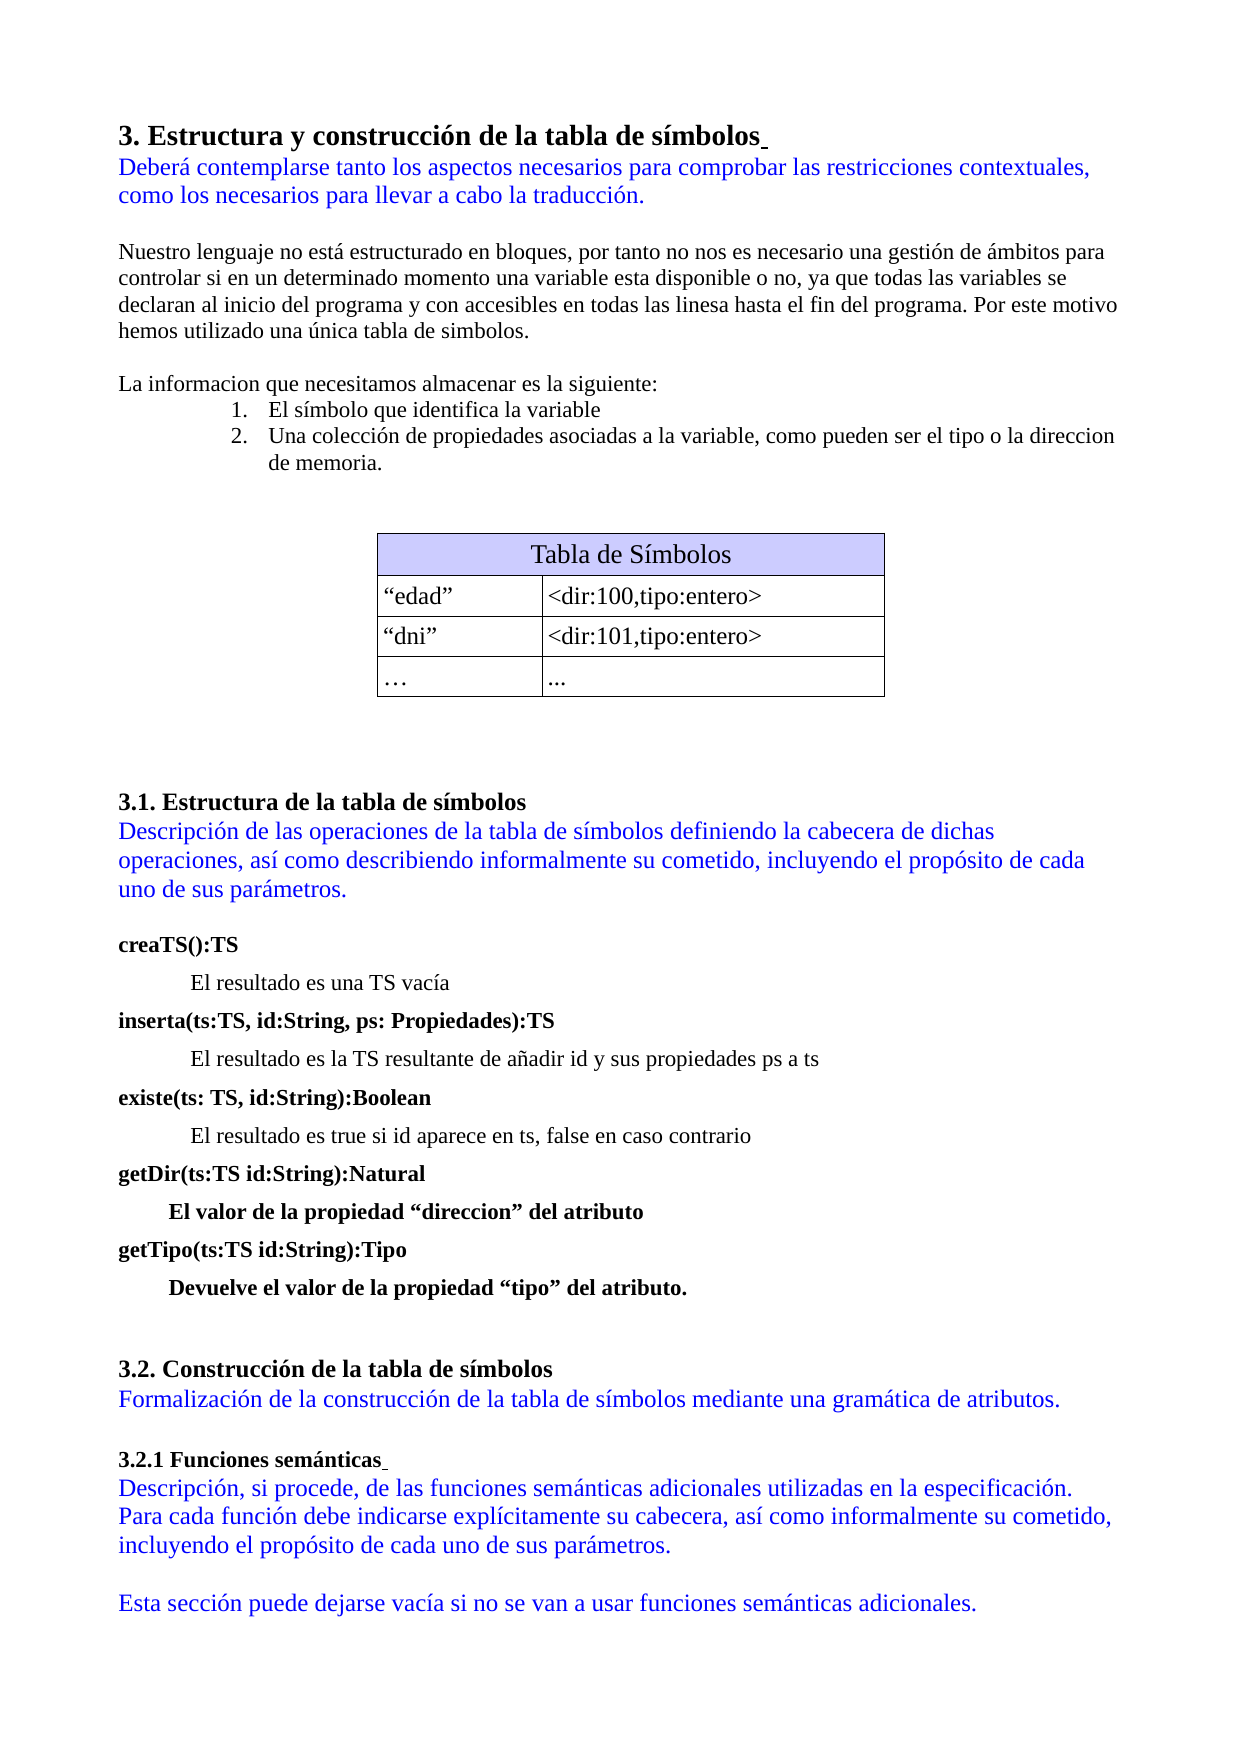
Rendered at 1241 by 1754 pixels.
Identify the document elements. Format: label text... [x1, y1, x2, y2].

table_cell … [378, 657, 542, 696]
text La informacion que necesitamos almacenar es la siguiente: [118, 370, 1122, 396]
text Descripción, si procede, de las funciones semánticas adicionales utilizadas en la especificación. Para cada función debe indicarse explícitamente su cabecera, así como informalmente su cometido, incluyendo el propósito de cada uno de sus parámetros. [118, 1473, 1122, 1559]
text Esta sección puede dejarse vacía si no se van a usar funciones semánticas adicionales. [118, 1588, 1122, 1616]
text Nuestro lenguaje no está estructurado en bloques, por tanto no nos es necesario una gestión de ámbitos para controlar si en un determinado momento una variable esta disponible o no, ya que todas las variables se declaran al inicio del programa y con accesibles en todas las linesa hasta el fin del programa. Por este motivo hemos utilizado una única tabla de simbolos. [118, 238, 1122, 343]
list El símbolo que identifica la variable [231, 396, 1122, 422]
text 3.2. Construcción de la tabla de símbolos [118, 1351, 1122, 1384]
table_header Tabla de Símbolos [378, 534, 884, 575]
table_cell <dir:101,tipo:entero> [543, 617, 884, 656]
table_cell <dir:100,tipo:entero> [543, 576, 884, 616]
text El resultado es una TS vacía [190, 969, 1122, 996]
table_cell “dni” [378, 617, 542, 656]
text creaTS():TS [118, 931, 1122, 957]
text 3.1. Estructura de la tabla de símbolos [118, 783, 1122, 816]
text getTipo(ts:TS id:String):Tipo [118, 1236, 1122, 1262]
text existe(ts: TS, id:String):Boolean [118, 1084, 1122, 1110]
text El resultado es la TS resultante de añadir id y sus propiedades ps a ts [190, 1046, 1122, 1072]
list Una colección de propiedades asociadas a la variable, como pueden ser el tipo o la direccion de memoria. [231, 422, 1122, 475]
text Devuelve el valor de la propiedad “tipo” del atributo. [118, 1274, 1122, 1301]
text El valor de la propiedad “direccion” del atributo [118, 1198, 1122, 1224]
table_cell ... [543, 657, 884, 696]
text 3.2.1 Funciones semánticas [118, 1446, 1122, 1473]
text Formalización de la construcción de la tabla de símbolos mediante una gramática de atributos. [118, 1384, 1122, 1413]
text getDir(ts:TS id:String):Natural [118, 1160, 1122, 1186]
text Deberá contemplarse tanto los aspectos necesarios para comprobar las restricciones contextuales, como los necesarios para llevar a cabo la traducción. [118, 152, 1122, 209]
text 3. Estructura y construcción de la tabla de símbolos [118, 118, 1122, 152]
text inserta(ts:TS, id:String, ps: Propiedades):TS [118, 1007, 1122, 1034]
table_cell “edad” [378, 576, 542, 616]
text El resultado es true si id aparece en ts, false en caso contrario [190, 1122, 1122, 1148]
text Descripción de las operaciones de la tabla de símbolos definiendo la cabecera de dichas operaciones, así como describiendo informalmente su cometido, incluyendo el propósito de cada uno de sus parámetros. [118, 816, 1122, 902]
